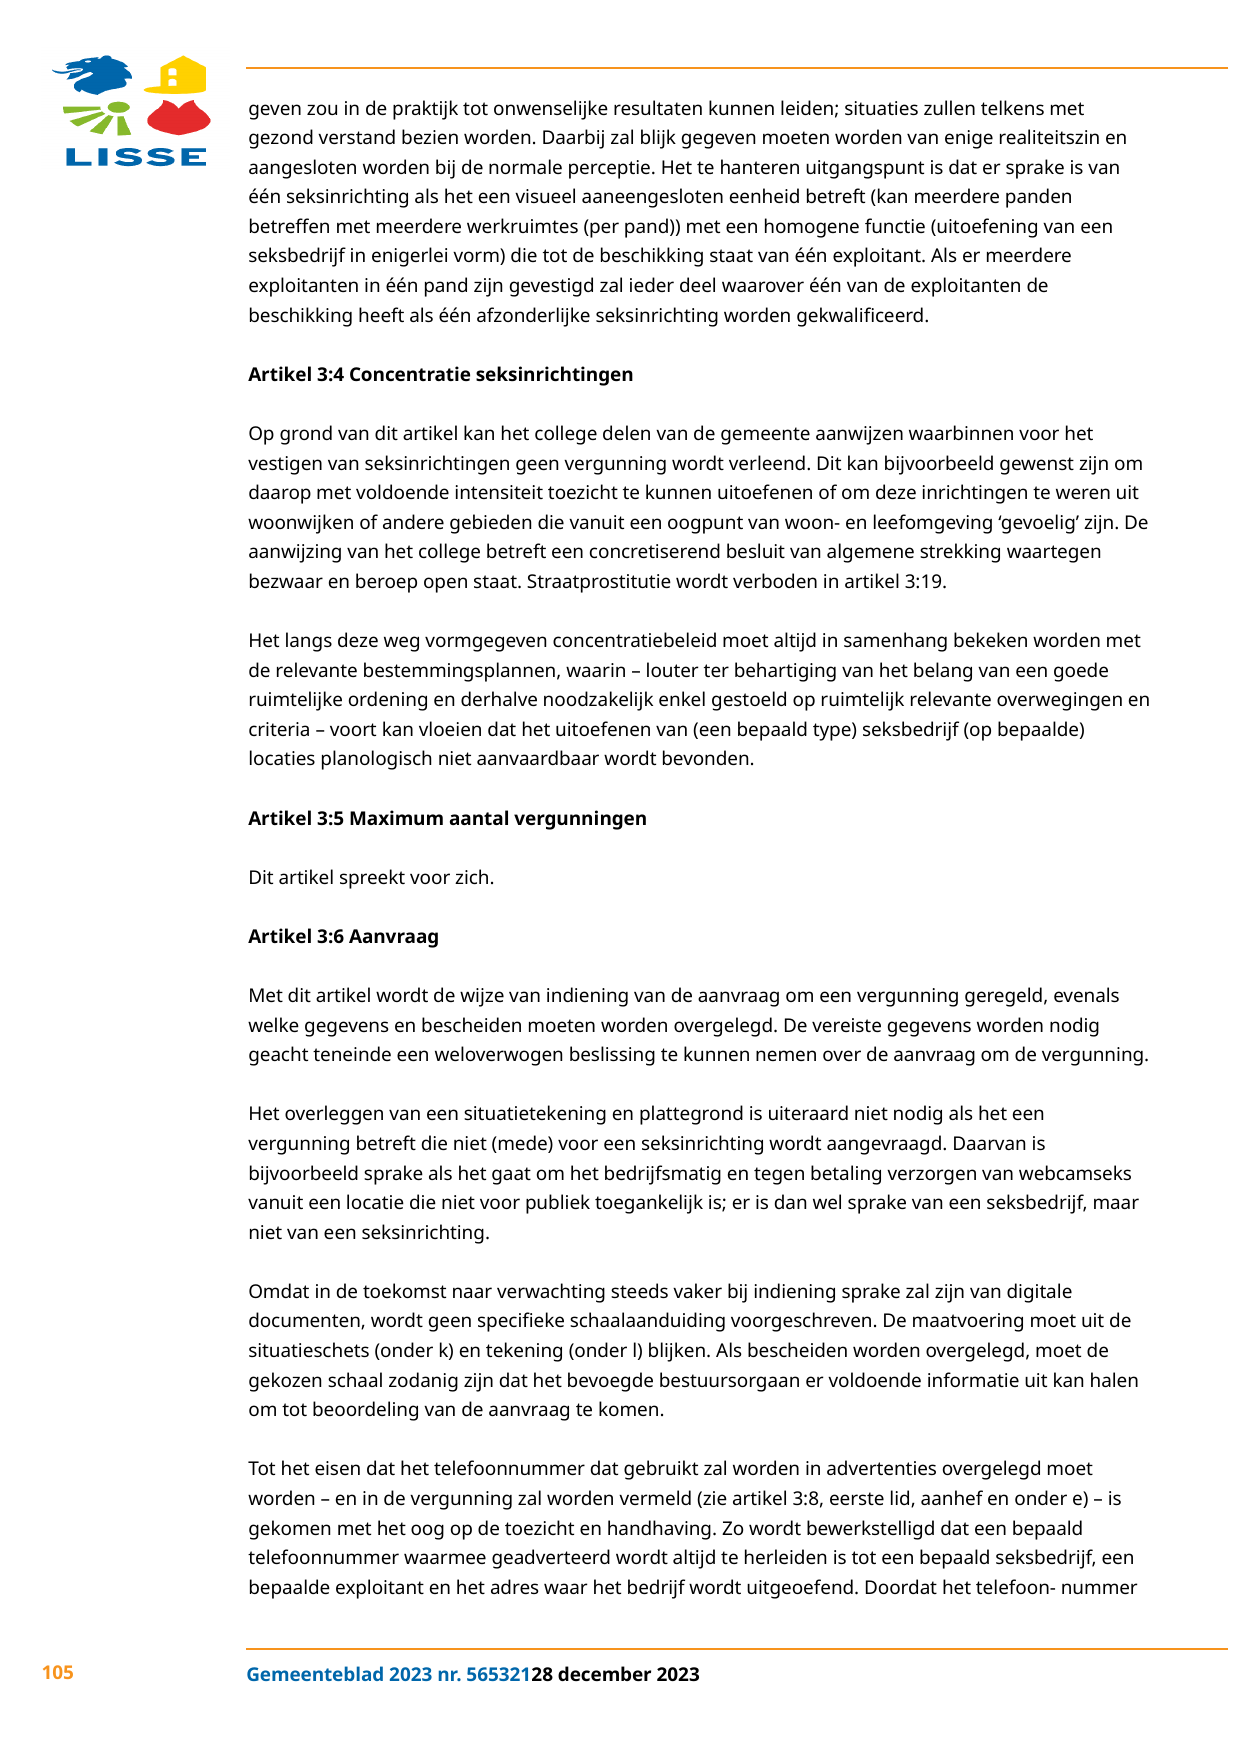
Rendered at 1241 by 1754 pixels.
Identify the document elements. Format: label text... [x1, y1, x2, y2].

text Op grond van dit artikel kan het college delen van de gemeente aanwijzen waarbinnen voor het vestigen van seksinrichtingen geen vergunning wordt verleend. Dit kan bijvoorbeeld gewenst zijn om daarop met voldoende intensiteit toezicht te kunnen uitoefenen of om deze inrichtingen te weren uit woonwijken of andere gebieden die vanuit een oogpunt van woon- en leefomgeving ‘gevoelig’ zijn. De aanwijzing van het college betreft een concretiserend besluit van algemene strekking waartegen bezwaar en beroep open staat. Straatprostitutie wordt verboden in artikel 3:19. [248, 420, 1152, 594]
text Het langs deze weg vormgegeven concentratiebeleid moet altijd in samenhang bekeken worden met de relevante bestemmingsplannen, waarin – louter ter behartiging van het belang van een goede ruimtelijke ordening en derhalve noodzakelijk enkel gestoeld op ruimtelijk relevante overwegingen en criteria – voort kan vloeien dat het uitoefenen van (een bepaald type) seksbedrijf (op bepaalde) locaties planologisch niet aanvaardbaar wordt bevonden. [248, 627, 1152, 771]
text Omdat in de toekomst naar verwachting steeds vaker bij indiening sprake zal zijn van digitale documenten, wordt geen specifieke schaalaanduiding voorgeschreven. De maatvoering moet uit de situatieschets (onder k) en tekening (onder l) blijken. Als bescheiden worden overgelegd, moet de gekozen schaal zodanig zijn dat het bevoegde bestuursorgaan er voldoende informatie uit kan halen om tot beoordeling van de aanvraag te komen. [248, 1278, 1152, 1422]
text Artikel 3:4 Concentratie seksinrichtingen [248, 361, 1152, 387]
text Met dit artikel wordt de wijze van indiening van de aanvraag om een vergunning geregeld, evenals welke gegevens en bescheiden moeten worden overgelegd. De vereiste gegevens worden nodig geacht teneinde een weloverwogen beslissing te kunnen nemen over de aanvraag om de vergunning. [248, 982, 1152, 1067]
text Het overleggen van een situatietekening en plattegrond is uiteraard niet nodig als het een vergunning betreft die niet (mede) voor een seksinrichting wordt aangevraagd. Daarvan is bijvoorbeeld sprake als het gaat om het bedrijfsmatig en tegen betaling verzorgen van webcamseks vanuit een locatie die niet voor publiek toegankelijk is; er is dan wel sprake van een seksbedrijf, maar niet van een seksinrichting. [248, 1101, 1152, 1245]
text geven zou in de praktijk tot onwenselijke resultaten kunnen leiden; situaties zullen telkens met gezond verstand bezien worden. Daarbij zal blijk gegeven moeten worden van enige realiteitszin en aangesloten worden bij de normale perceptie. Het te hanteren uitgangspunt is dat er sprake is van één seksinrichting als het een visueel aaneengesloten eenheid betreft (kan meerdere panden betreffen met meerdere werkruimtes (per pand)) met een homogene functie (uitoefening van een seksbedrijf in enigerlei vorm) die tot de beschikking staat van één exploitant. Als er meerdere exploitanten in één pand zijn gevestigd zal ieder deel waarover één van de exploitanten de beschikking heeft als één afzonderlijke seksinrichting worden gekwalificeerd. [248, 95, 1152, 328]
text Tot het eisen dat het telefoonnummer dat gebruikt zal worden in advertenties overgelegd moet worden – en in de vergunning zal worden vermeld (zie artikel 3:8, eerste lid, aanhef en onder e) – is gekomen met het oog op de toezicht en handhaving. Zo wordt bewerkstelligd dat een bepaald telefoonnummer waarmee geadverteerd wordt altijd te herleiden is tot een bepaald seksbedrijf, een bepaalde exploitant en het adres waar het bedrijf wordt uitgeoefend. Doordat het telefoon- nummer [248, 1456, 1152, 1600]
text Artikel 3:6 Aanvraag [248, 923, 1152, 949]
text Dit artikel spreekt voor zich. [248, 864, 1152, 890]
text Artikel 3:5 Maximum aantal vergunningen [248, 805, 1152, 831]
picture [41, 47, 231, 172]
